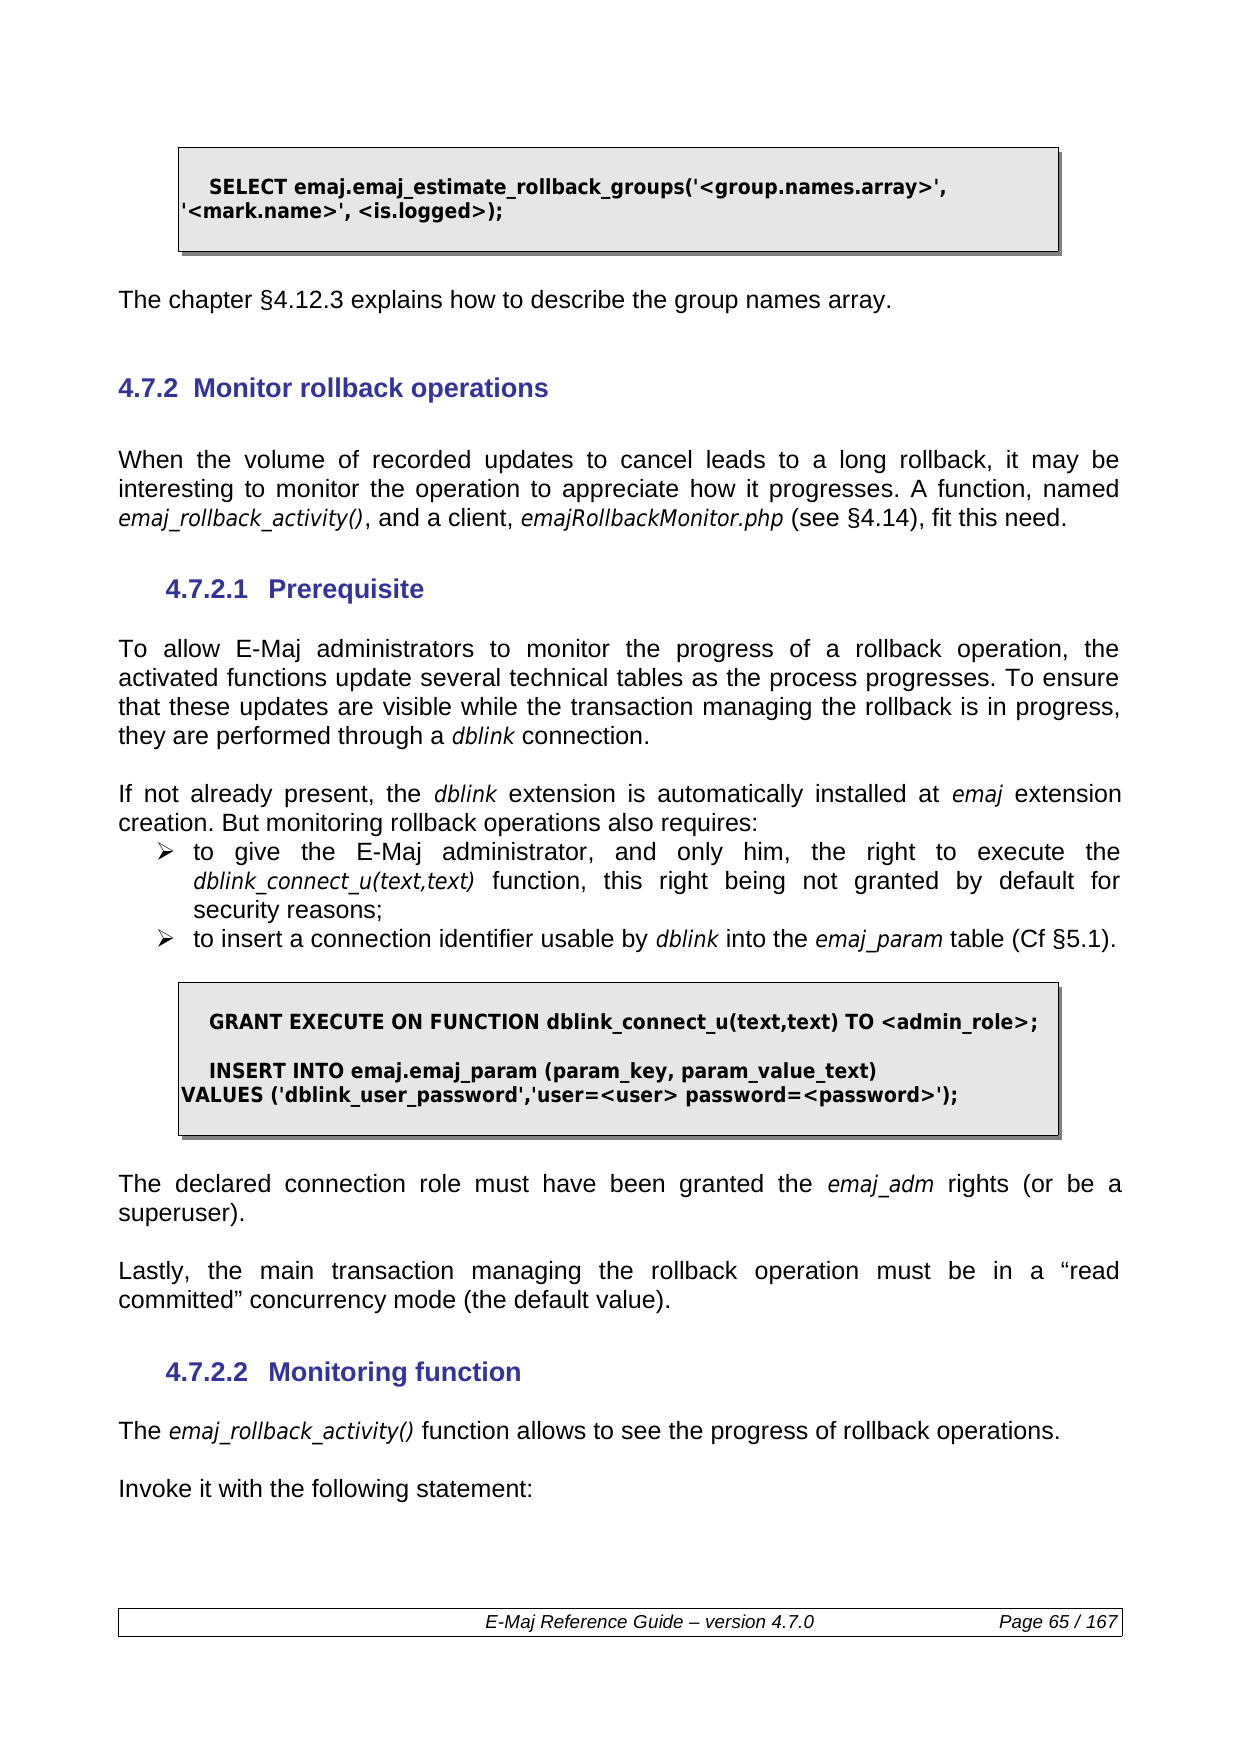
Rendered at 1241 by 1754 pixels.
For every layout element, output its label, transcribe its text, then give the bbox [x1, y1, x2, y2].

text The emaj_rollback_activity() function allows to see the progress of rollback operations. [118, 1416, 1122, 1445]
subtitle Monitoring function [165, 1356, 1122, 1387]
text The declared connection role must have been granted the emaj_adm rights (or be a superuser). [118, 1169, 1122, 1227]
text Invoke it with the following statement: [118, 1474, 1122, 1503]
text GRANT EXECUTE ON FUNCTION dblink_connect_u(text,text) TO <admin_role>; [179, 1007, 1058, 1031]
text When the volume of recorded updates to cancel leads to a long rollback, it may be interesting to monitor the operation to appreciate how it progresses. A function, named emaj_rollback_activity(), and a client, emajRollbackMonitor.php (see §4.14), fit this need. [118, 445, 1122, 532]
list to insert a connection identifier usable by dblink into the emaj_param table (Cf §5.1). [156, 924, 1122, 953]
text To allow E-Maj administrators to monitor the progress of a rollback operation, the activated functions update several technical tables as the process progresses. To ensure that these updates are visible while the transaction managing the rollback is in progress, they are performed through a dblink connection. [118, 633, 1122, 750]
subtitle Prerequisite [165, 573, 1122, 604]
text If not already present, the dblink extension is automatically installed at emaj extension creation. But monitoring rollback operations also requires: [118, 779, 1122, 837]
text Lastly, the main transaction managing the rollback operation must be in a “read committed” concurrency mode (the default value). [118, 1256, 1122, 1314]
text INSERT INTO emaj.emaj_param (param_key, param_value_text) VALUES ('dblink_user_password','user=<user> password=<password>'); [179, 1056, 1058, 1105]
text SELECT emaj.emaj_estimate_rollback_groups('<group.names.array>', '<mark.name>', <is.logged>); [179, 172, 1058, 221]
list to give the E-Maj administrator, and only him, the right to execute the dblink_connect_u(text,text) function, this right being not granted by default for security reasons; [156, 837, 1122, 924]
text The chapter §4.12.3 explains how to describe the group names array. [118, 285, 1122, 314]
subtitle Monitor rollback operations [118, 372, 1122, 403]
